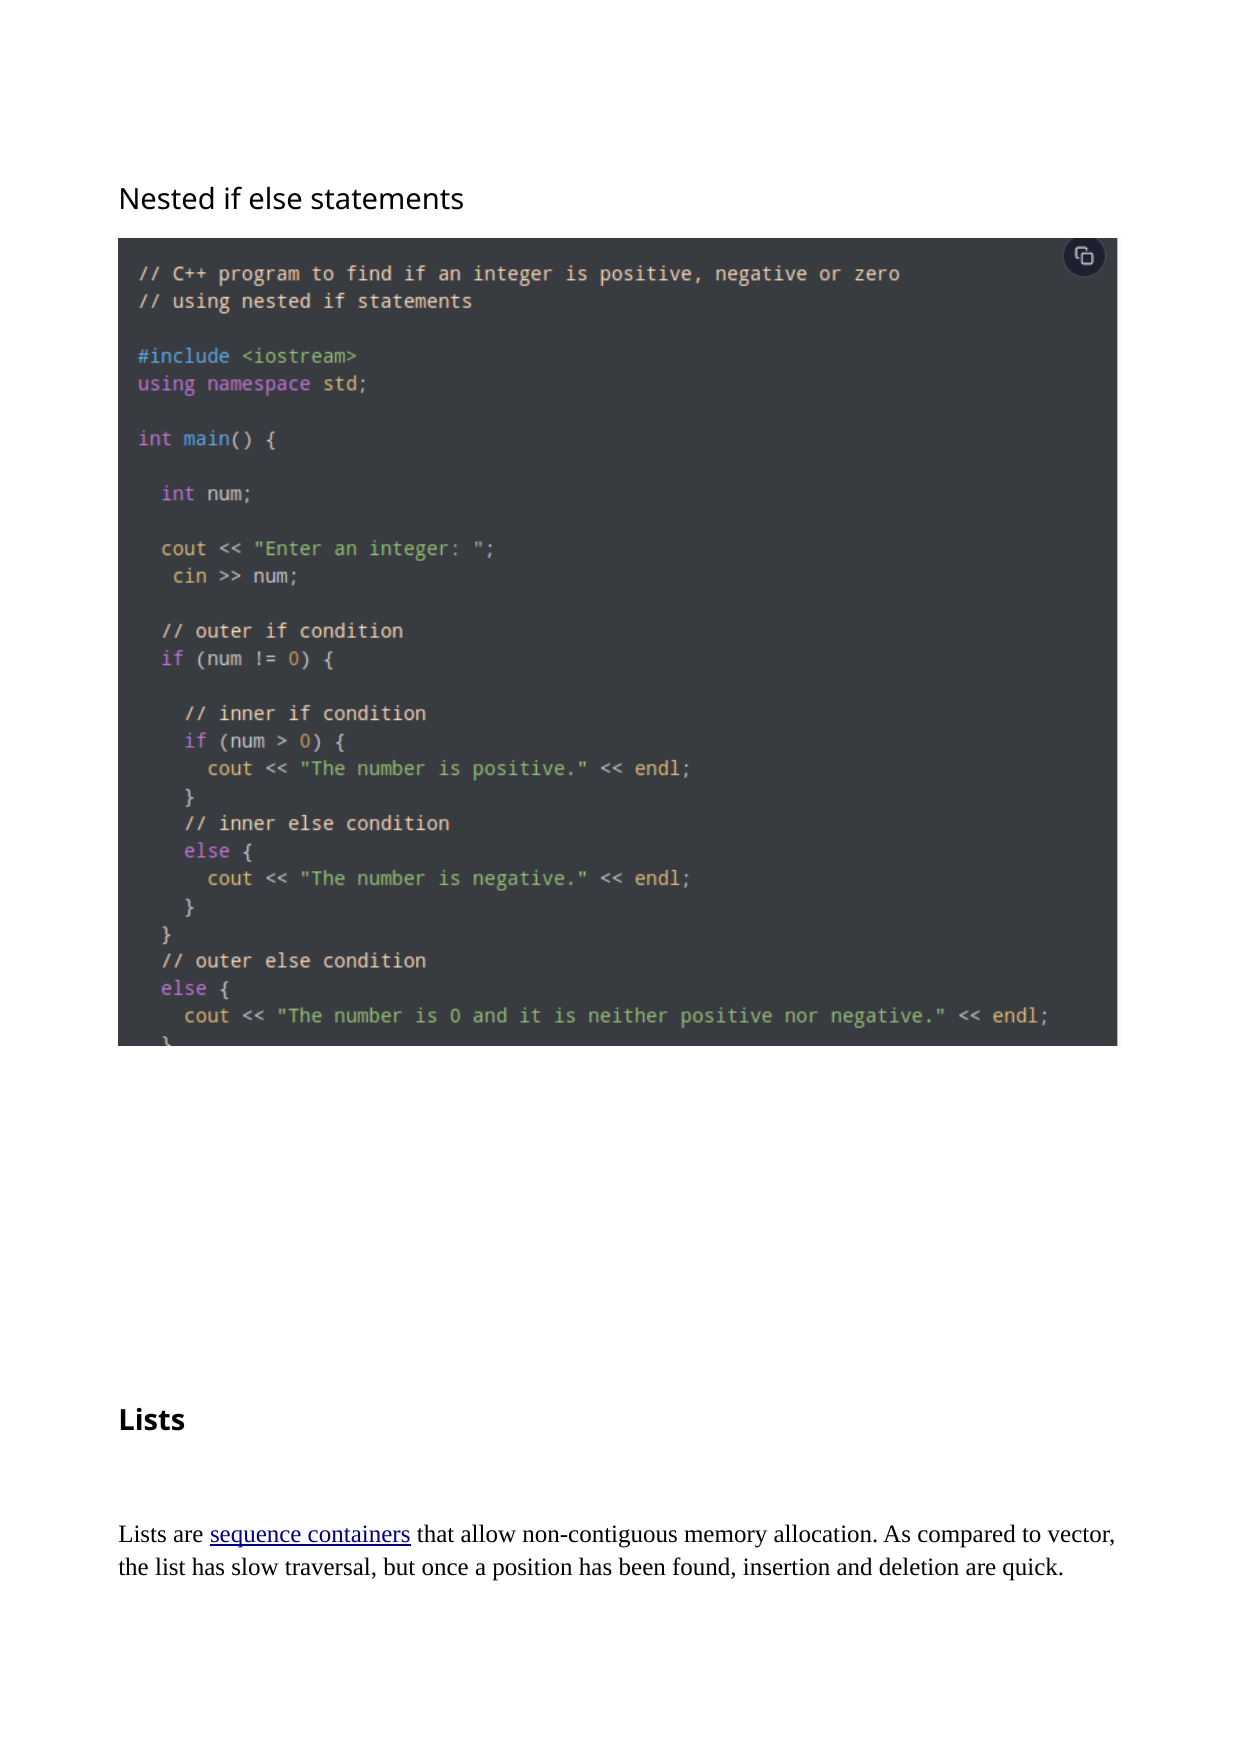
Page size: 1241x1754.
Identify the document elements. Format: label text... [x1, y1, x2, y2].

text Nested if else statements [118, 178, 1122, 218]
text Lists [118, 1399, 1122, 1439]
text Lists are sequence containers that allow non-contiguous memory allocation. As compared to vector, the list has slow traversal, but once a position has been found, insertion and deletion are quick. [118, 1519, 1122, 1581]
